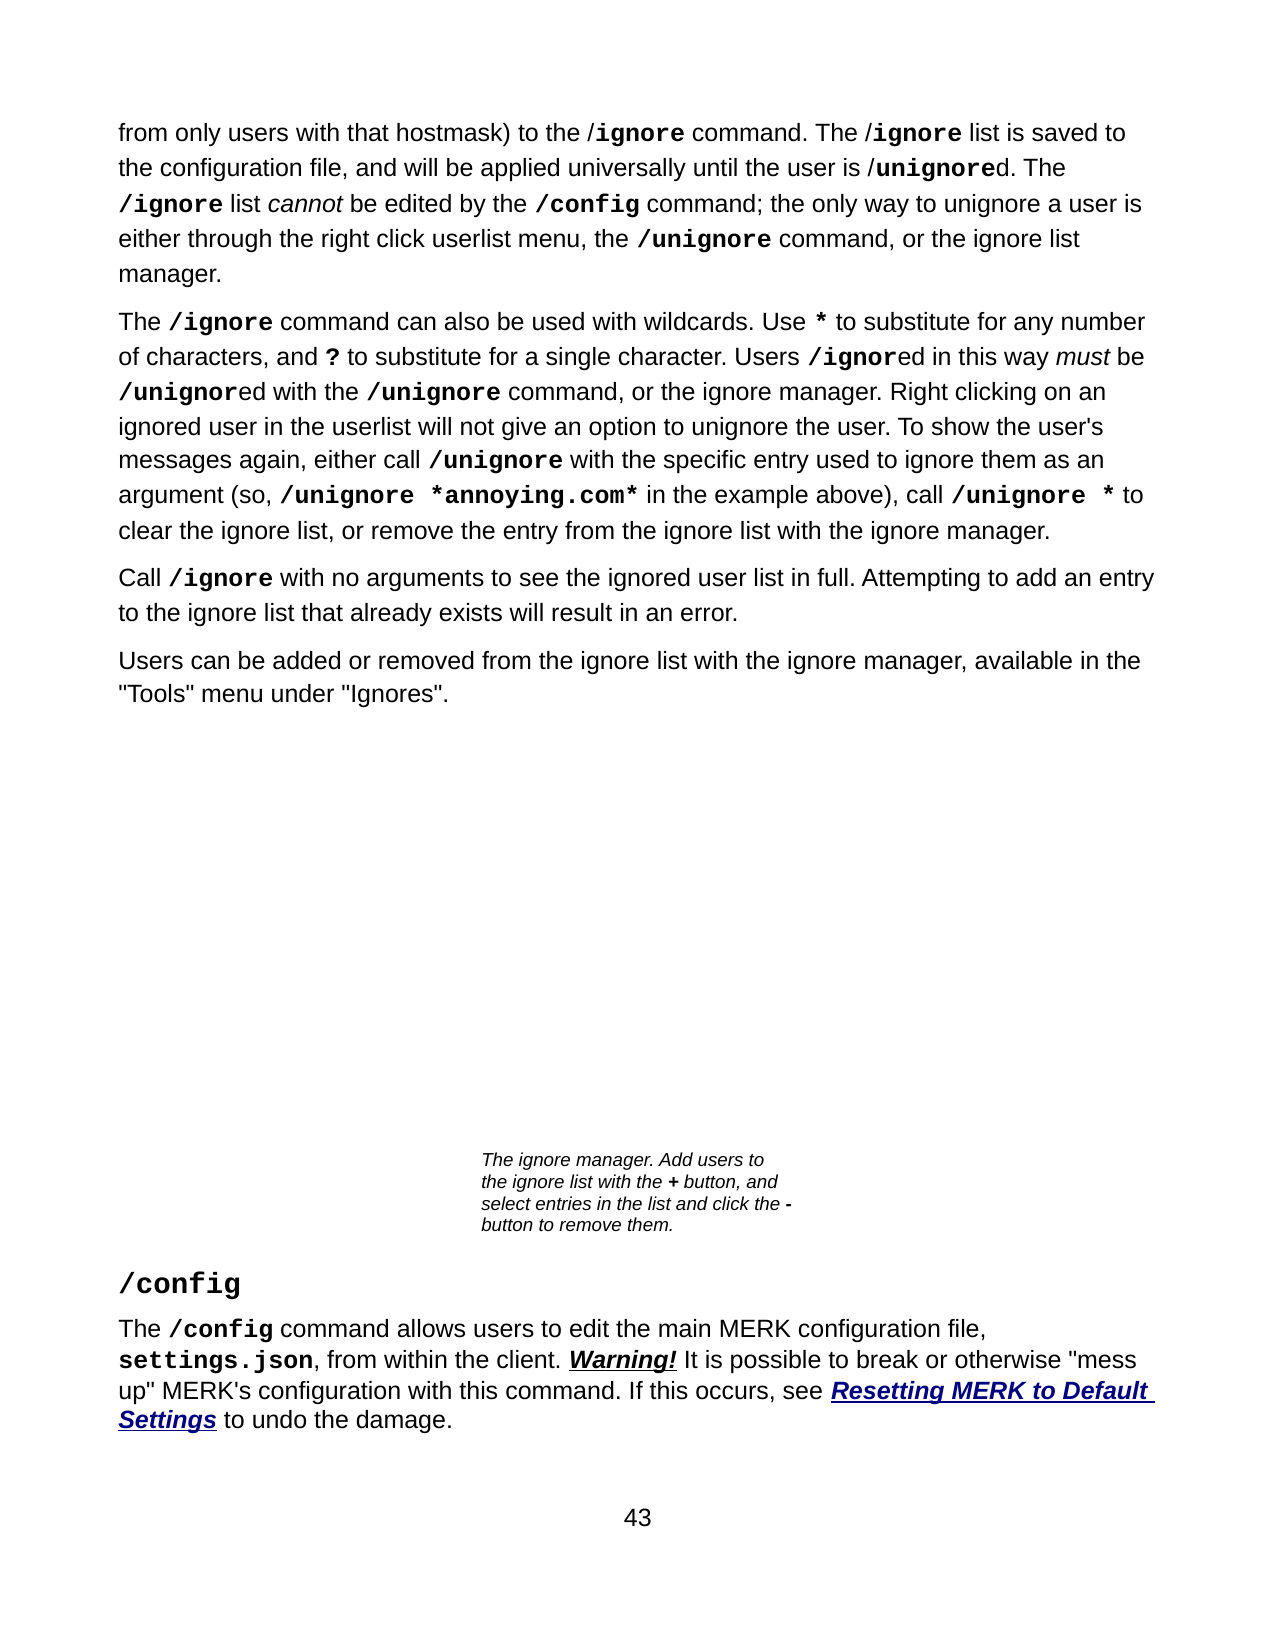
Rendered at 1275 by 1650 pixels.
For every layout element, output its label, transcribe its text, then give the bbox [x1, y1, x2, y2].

text The /ignore command can also be used with wildcards. Use * to substitute for any number of characters, and ? to substitute for a single character. Users /ignored in this way must be /unignored with the /unignore command, or the ignore manager. Right clicking on an ignored user in the userlist will not give an option to unignore the user. To show the user's messages again, either call /unignore with the specific entry used to ignore them as an argument (so, /unignore *annoying.com* in the example above), call /unignore * to clear the ignore list, or remove the entry from the ignore list with the ignore manager. [118, 307, 1157, 544]
subtitle /config [118, 1269, 1157, 1302]
text Call /ignore with no arguments to see the ignored user list in full. Attempting to add an entry to the ignore list that already exists will result in an error. [118, 563, 1157, 627]
text Users can be added or removed from the ignore list with the ignore manager, available in the "Tools" menu under "Ignores". [118, 646, 1157, 708]
text The /config command allows users to edit the main MERK configuration file, settings.json, from within the client. Warning! It is possible to break or otherwise "mess up" MERK's configuration with this command. If this occurs, see Resetting MERK to Default Settings to undo the damage. [118, 1314, 1157, 1434]
text from only users with that hostmask) to the /ignore command. The /ignore list is saved to the configuration file, and will be applied universally until the user is /unignored. The /ignore list cannot be edited by the /config command; the only way to unignore a user is either through the right click userlist menu, the /unignore command, or the ignore list manager. [118, 118, 1157, 288]
text The ignore manager. Add users to the ignore list with the + button, and select entries in the list and click the - button to remove them. [481, 739, 794, 1235]
